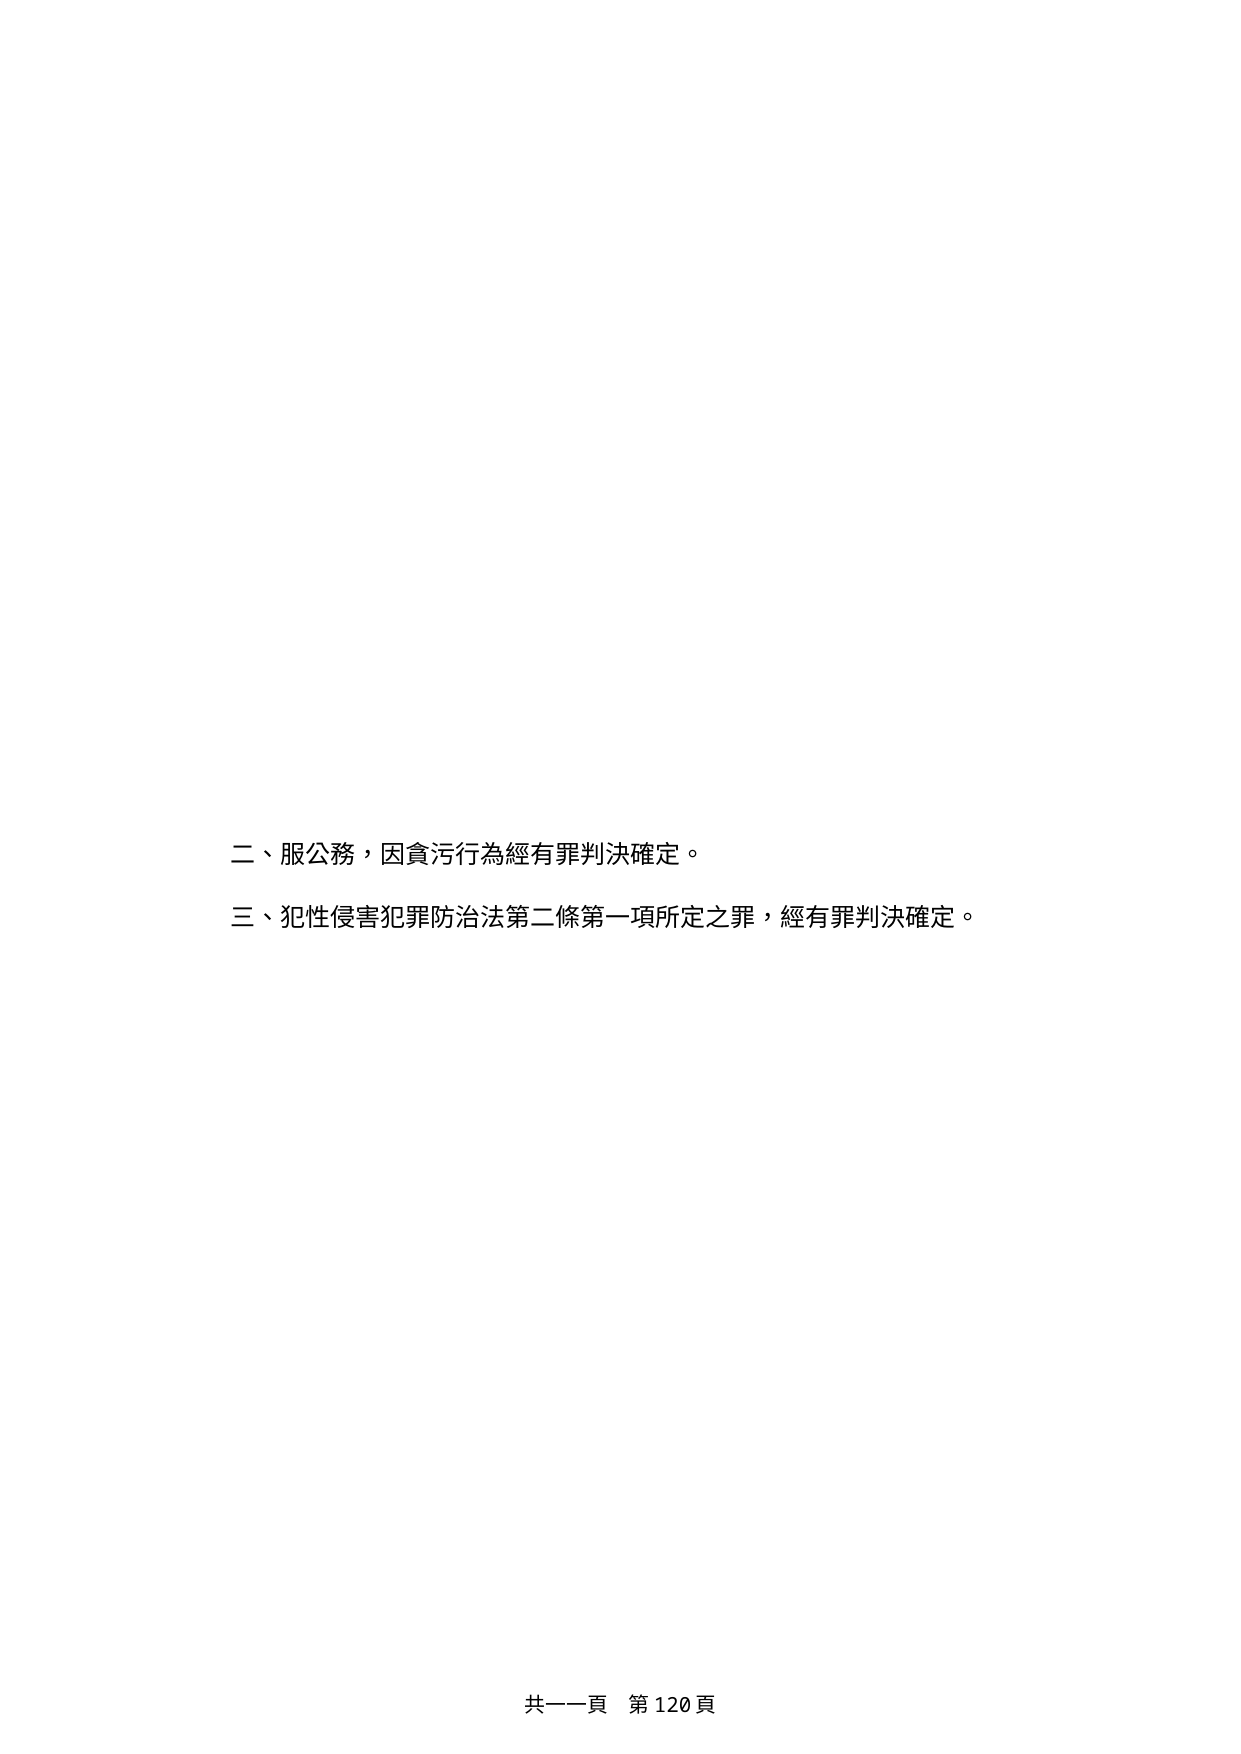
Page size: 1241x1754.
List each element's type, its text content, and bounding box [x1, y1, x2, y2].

text 二、服公務，因貪污行為經有罪判決確定。 [118, 811, 1122, 874]
text 三、犯性侵害犯罪防治法第二條第一項所定之罪，經有罪判決確定。 [118, 874, 1122, 936]
